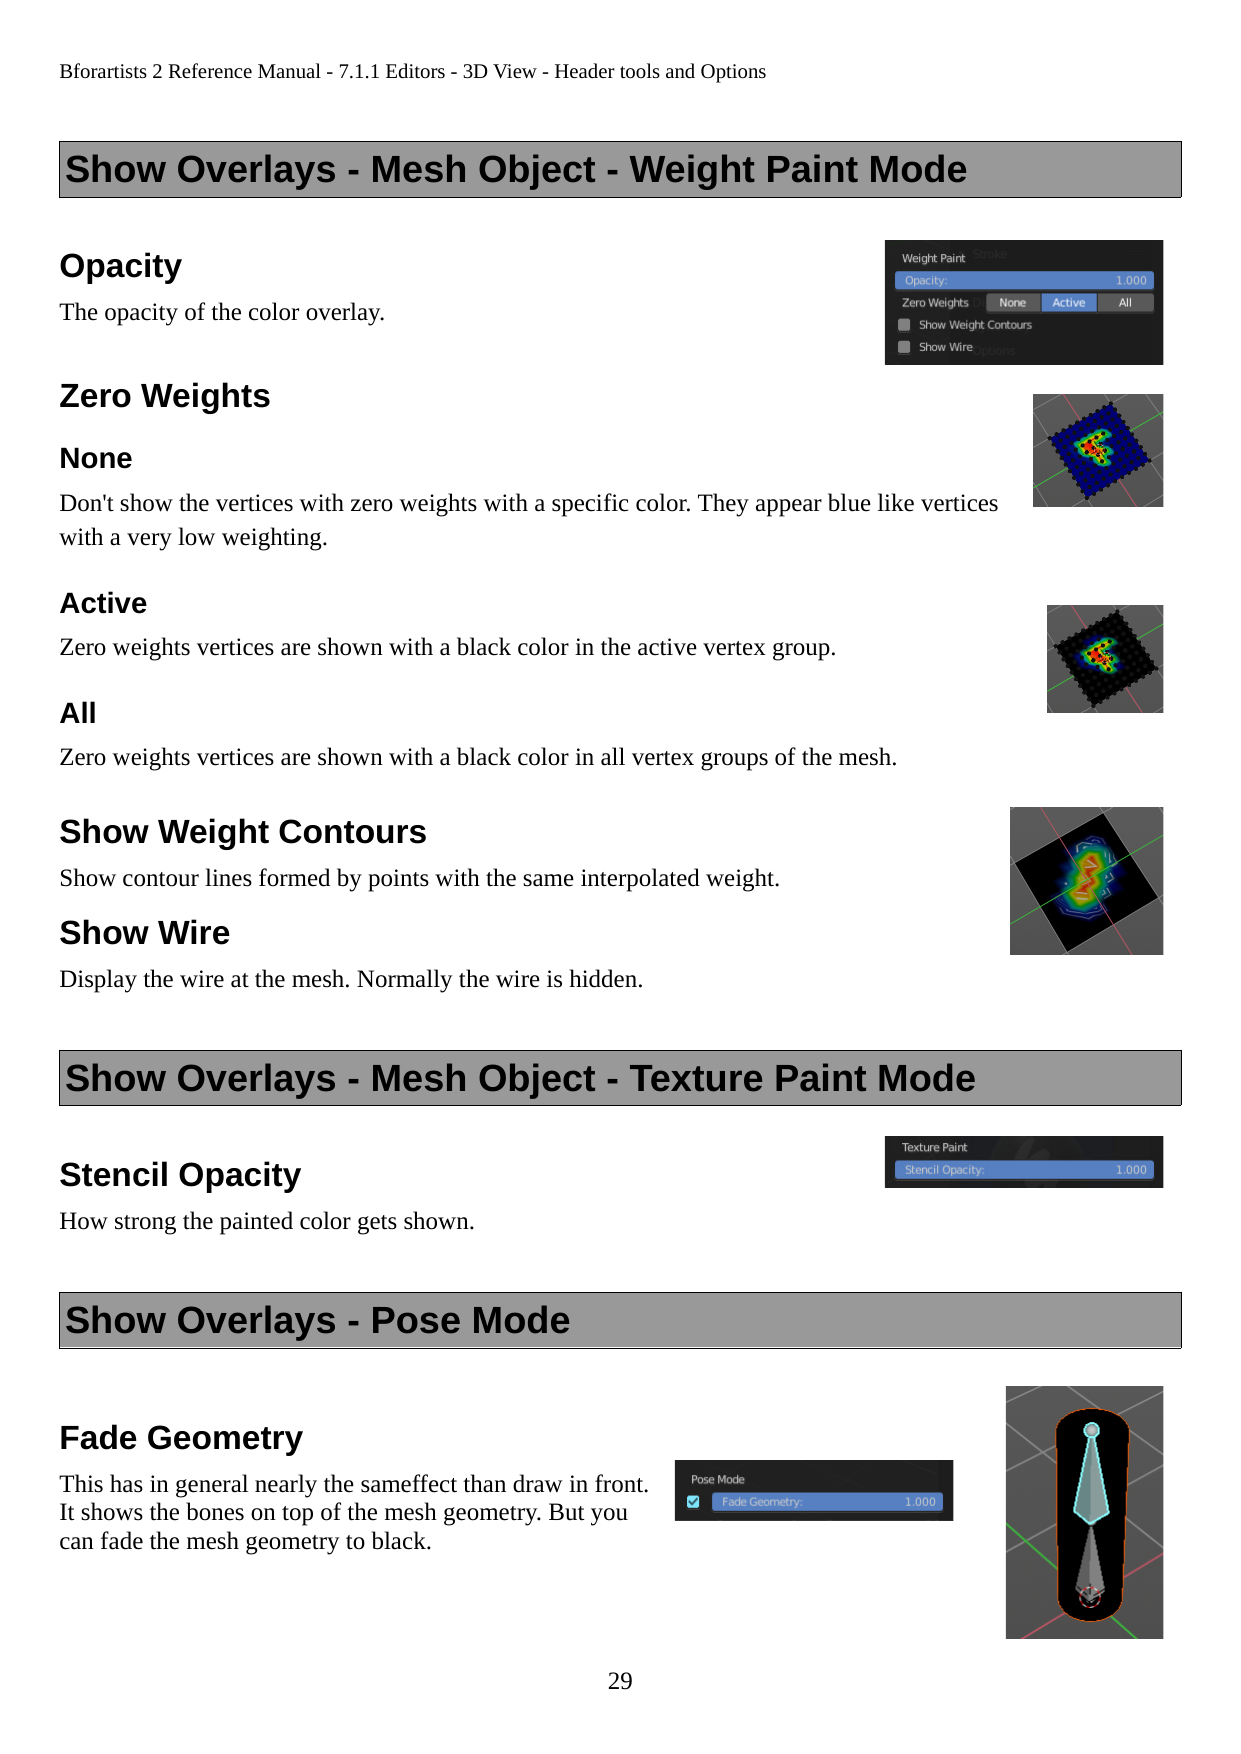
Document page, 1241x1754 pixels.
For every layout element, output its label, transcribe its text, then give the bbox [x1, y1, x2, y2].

subtitle [1164, 246, 1181, 285]
subtitle [1164, 913, 1181, 951]
text Display the wire at the mesh. Normally the wire is hidden. [59, 964, 1181, 992]
subtitle Stencil Opacity [59, 1155, 1181, 1193]
subtitle Show Weight Contours [59, 812, 1010, 851]
table_header Show Overlays - Pose Mode [60, 1293, 1181, 1347]
picture [884, 1136, 1164, 1188]
picture [884, 240, 1164, 365]
text This has in general nearly the sameffect than draw in front. It shows the bones on top of the mesh geometry. But you can fade the mesh geometry to black. [59, 1469, 1005, 1555]
subtitle Show Wire [59, 913, 1010, 951]
text Show contour lines formed by points with the same interpolated weight. [59, 863, 1010, 892]
text Zero weights vertices are shown with a black color in the active vertex group. [59, 632, 1047, 661]
text Don't show the vertices with zero weights with a specific color. They appear blue like vertices with a very low weighting. [59, 488, 1181, 551]
picture [674, 1460, 954, 1521]
picture [1010, 807, 1164, 955]
subtitle [1164, 1417, 1181, 1456]
subtitle None [59, 441, 1033, 475]
picture [1005, 1386, 1164, 1639]
table_header Show Overlays - Mesh Object - Weight Paint Mode [60, 142, 1181, 197]
subtitle [1164, 441, 1181, 475]
subtitle Zero Weights [59, 376, 1181, 414]
text Zero weights vertices are shown with a black color in all vertex groups of the mesh. [59, 742, 1181, 771]
picture [1047, 605, 1164, 713]
table_header Show Overlays - Mesh Object - Texture Paint Mode [60, 1051, 1181, 1105]
subtitle All [59, 696, 1181, 729]
text How strong the painted color gets shown. [59, 1206, 1181, 1235]
picture [1033, 394, 1164, 507]
subtitle [1164, 812, 1181, 851]
text The opacity of the color overlay. [59, 297, 884, 326]
subtitle Fade Geometry [59, 1417, 1005, 1456]
subtitle Opacity [59, 246, 884, 285]
subtitle Active [59, 586, 1181, 619]
